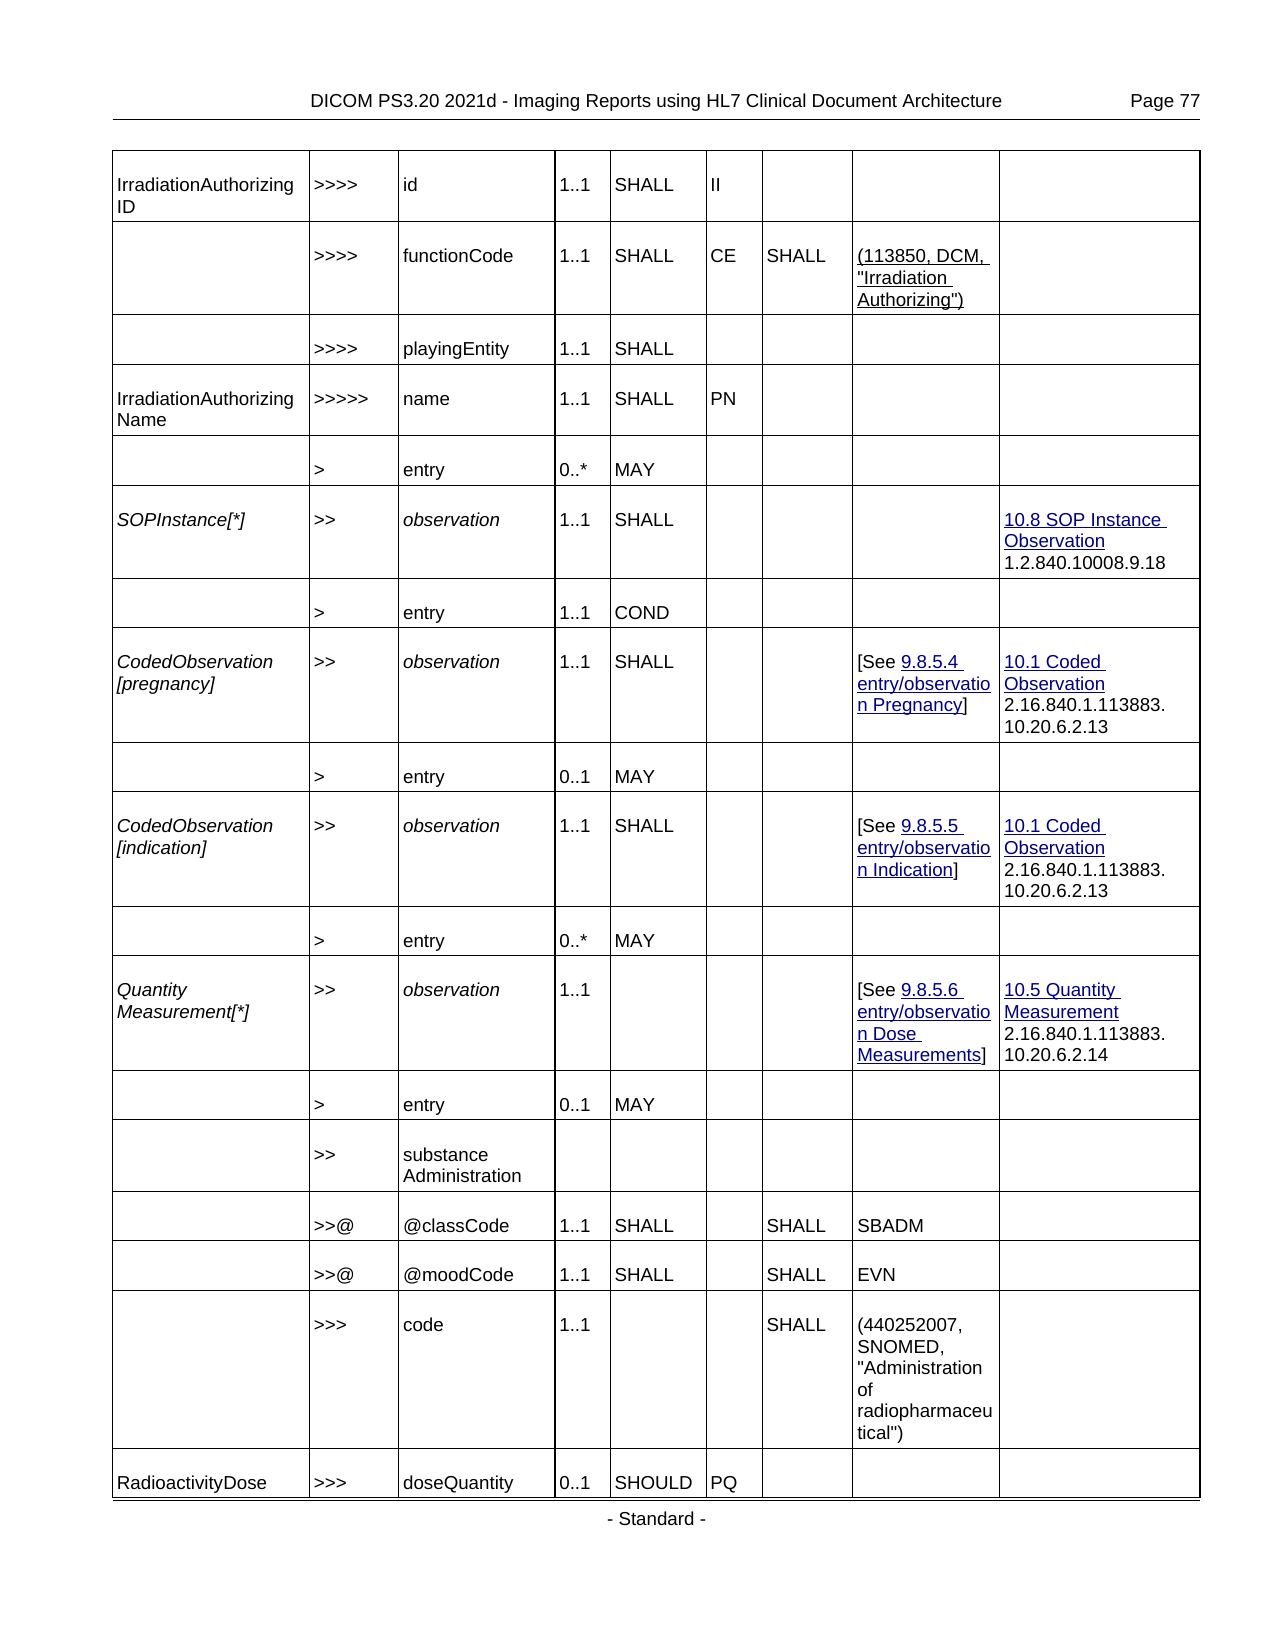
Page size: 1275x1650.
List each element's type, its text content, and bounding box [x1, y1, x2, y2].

table_cell [707, 486, 762, 577]
table_cell [763, 956, 852, 1070]
table_cell 1..1 [556, 579, 610, 627]
table_cell [763, 315, 852, 364]
table_cell SHALL [611, 151, 706, 221]
table_cell [707, 436, 762, 485]
table_cell SHALL [611, 792, 706, 906]
table_cell [1000, 1120, 1199, 1191]
table_cell 1..1 [556, 792, 610, 906]
table_cell >>>> [310, 315, 398, 364]
table_cell SHALL [763, 1241, 852, 1290]
table_cell 10.8 SOP Instance Observation 1.2.840.10008.9.18 [1000, 486, 1199, 577]
table_cell observation [399, 956, 554, 1070]
table_cell SOPInstance[*] [113, 486, 309, 577]
table_cell 0..* [556, 436, 610, 485]
table_cell [707, 1192, 762, 1240]
table_cell >>>> [310, 222, 398, 314]
table_cell [763, 792, 852, 906]
table_cell 0..1 [556, 743, 610, 791]
table_cell (440252007, SNOMED, "Administration of radiopharmaceutical") [853, 1291, 999, 1447]
table_cell > [310, 1071, 398, 1119]
table_cell Irradiation​Authorizing​ID [113, 151, 309, 221]
table_cell [853, 365, 999, 435]
table_cell COND [611, 579, 706, 627]
table_cell [763, 628, 852, 742]
table_cell [1000, 436, 1199, 485]
table_cell [113, 1241, 309, 1290]
table_cell 1..1 [556, 151, 610, 221]
table_cell function​Code [399, 222, 554, 314]
table_cell [707, 792, 762, 906]
table_cell [1000, 1071, 1199, 1119]
table_cell SHALL [611, 222, 706, 314]
table_cell [611, 1291, 706, 1447]
table_cell playing​Entity [399, 315, 554, 364]
table_cell [113, 743, 309, 791]
table_cell PQ [707, 1449, 762, 1497]
table_cell CE [707, 222, 762, 314]
table_cell SHALL [763, 222, 852, 314]
table_cell >>@ [310, 1241, 398, 1290]
table_cell > [310, 907, 398, 955]
table_cell [763, 365, 852, 435]
table_cell > [310, 743, 398, 791]
table_cell [853, 1120, 999, 1191]
table_cell (113850, DCM, "Irradiation Authorizing") [853, 222, 999, 314]
table_cell SHALL [763, 1291, 852, 1447]
table_cell [1000, 1449, 1199, 1497]
table_cell [1000, 579, 1199, 627]
table_cell [853, 315, 999, 364]
table_cell code [399, 1291, 554, 1447]
table_cell II [707, 151, 762, 221]
table_cell SHALL [611, 1241, 706, 1290]
table_cell >> [310, 956, 398, 1070]
table_cell [1000, 1291, 1199, 1447]
table_cell entry [399, 907, 554, 955]
table_cell observation [399, 486, 554, 577]
table_cell 1..1 [556, 365, 610, 435]
table_cell name [399, 365, 554, 435]
table_cell >> [310, 628, 398, 742]
table_cell [113, 315, 309, 364]
table_cell [763, 151, 852, 221]
table_cell [707, 315, 762, 364]
table_cell [763, 907, 852, 955]
table_cell SHALL [611, 315, 706, 364]
table_cell Coded​Observation​[pregnancy] [113, 628, 309, 742]
table_cell MAY [611, 743, 706, 791]
table_cell [707, 628, 762, 742]
table_cell [707, 907, 762, 955]
table_cell MAY [611, 907, 706, 955]
table_cell SBADM [853, 1192, 999, 1240]
table_cell 1..1 [556, 1241, 610, 1290]
table_cell [611, 1120, 706, 1191]
table_cell [1000, 743, 1199, 791]
table_cell SHALL [611, 486, 706, 577]
table_cell MAY [611, 1071, 706, 1119]
table_cell 1..1 [556, 1291, 610, 1447]
table_cell [707, 1120, 762, 1191]
table_cell dose​Quantity [399, 1449, 554, 1497]
table_cell [853, 1449, 999, 1497]
table_cell id [399, 151, 554, 221]
table_cell @moodCode [399, 1241, 554, 1290]
table_cell [113, 1071, 309, 1119]
table_cell entry [399, 579, 554, 627]
table_cell [611, 956, 706, 1070]
table_cell [1000, 315, 1199, 364]
table_cell >>> [310, 1449, 398, 1497]
table_cell [1000, 151, 1199, 221]
table_cell observation [399, 628, 554, 742]
table_cell [763, 579, 852, 627]
table_cell SHOULD [611, 1449, 706, 1497]
table_cell >>>>> [310, 365, 398, 435]
table_cell 1..1 [556, 628, 610, 742]
table_cell MAY [611, 436, 706, 485]
table_cell [707, 579, 762, 627]
table_cell > [310, 579, 398, 627]
table_cell substance​Administration [399, 1120, 554, 1191]
table_cell [1000, 1241, 1199, 1290]
table_cell [113, 436, 309, 485]
table_cell [113, 907, 309, 955]
table_cell >>> [310, 1291, 398, 1447]
table_cell [See 9.8.5.6 entry/observation Dose Measurements] [853, 956, 999, 1070]
table_cell Radioactivity​Dose [113, 1449, 309, 1497]
table_cell Irradiation​Authorizing​Name [113, 365, 309, 435]
table_cell 0..1 [556, 1449, 610, 1497]
table_cell Coded​Observation​[indication] [113, 792, 309, 906]
table_cell [707, 743, 762, 791]
table_cell [763, 436, 852, 485]
table_cell [113, 1120, 309, 1191]
table_cell [853, 743, 999, 791]
table_cell [853, 151, 999, 221]
table_cell >>@ [310, 1192, 398, 1240]
table_cell >> [310, 792, 398, 906]
table_cell [853, 579, 999, 627]
table_cell [1000, 222, 1199, 314]
table_cell [707, 1291, 762, 1447]
table_cell [707, 1241, 762, 1290]
table_cell [853, 907, 999, 955]
table_cell [113, 222, 309, 314]
table_cell [853, 436, 999, 485]
table_cell [113, 1291, 309, 1447]
table_cell 10.5 Quantity Measurement 2.16.840.1.113883.​10.20.6.2.14 [1000, 956, 1199, 1070]
table_cell [113, 1192, 309, 1240]
table_cell [763, 1449, 852, 1497]
table_cell [See 9.8.5.4 entry/observation Pregnancy] [853, 628, 999, 742]
table_cell PN [707, 365, 762, 435]
table_cell 0..1 [556, 1071, 610, 1119]
table_cell 1..1 [556, 222, 610, 314]
table_cell Quantity​Measurement[*] [113, 956, 309, 1070]
table_cell [See 9.8.5.5 entry/observation Indication] [853, 792, 999, 906]
table_cell SHALL [611, 1192, 706, 1240]
table_cell [707, 1071, 762, 1119]
table_cell @classCode [399, 1192, 554, 1240]
table_cell [853, 486, 999, 577]
table_cell EVN [853, 1241, 999, 1290]
table_cell [853, 1071, 999, 1119]
table_cell >>>> [310, 151, 398, 221]
table_cell [707, 956, 762, 1070]
table_cell 1..1 [556, 486, 610, 577]
table_cell SHALL [611, 628, 706, 742]
table_cell 1..1 [556, 315, 610, 364]
table_cell 0..* [556, 907, 610, 955]
table_cell 1..1 [556, 1192, 610, 1240]
table_cell > [310, 436, 398, 485]
table_cell entry [399, 1071, 554, 1119]
table_cell 10.1 Coded Observation 2.16.840.1.113883.​10.20.6.2.13 [1000, 792, 1199, 906]
table_cell [1000, 907, 1199, 955]
table_cell [1000, 1192, 1199, 1240]
table_cell entry [399, 436, 554, 485]
table_cell SHALL [611, 365, 706, 435]
table_cell SHALL [763, 1192, 852, 1240]
table_cell >> [310, 1120, 398, 1191]
table_cell [763, 743, 852, 791]
table_cell >> [310, 486, 398, 577]
table_cell [1000, 365, 1199, 435]
table_cell [763, 486, 852, 577]
table_cell [113, 579, 309, 627]
table_cell [763, 1071, 852, 1119]
table_cell entry [399, 743, 554, 791]
table_cell 10.1 Coded Observation 2.16.840.1.113883.​10.20.6.2.13 [1000, 628, 1199, 742]
table_cell 1..1 [556, 956, 610, 1070]
table_cell observation [399, 792, 554, 906]
table_cell [556, 1120, 610, 1191]
table_cell [763, 1120, 852, 1191]
